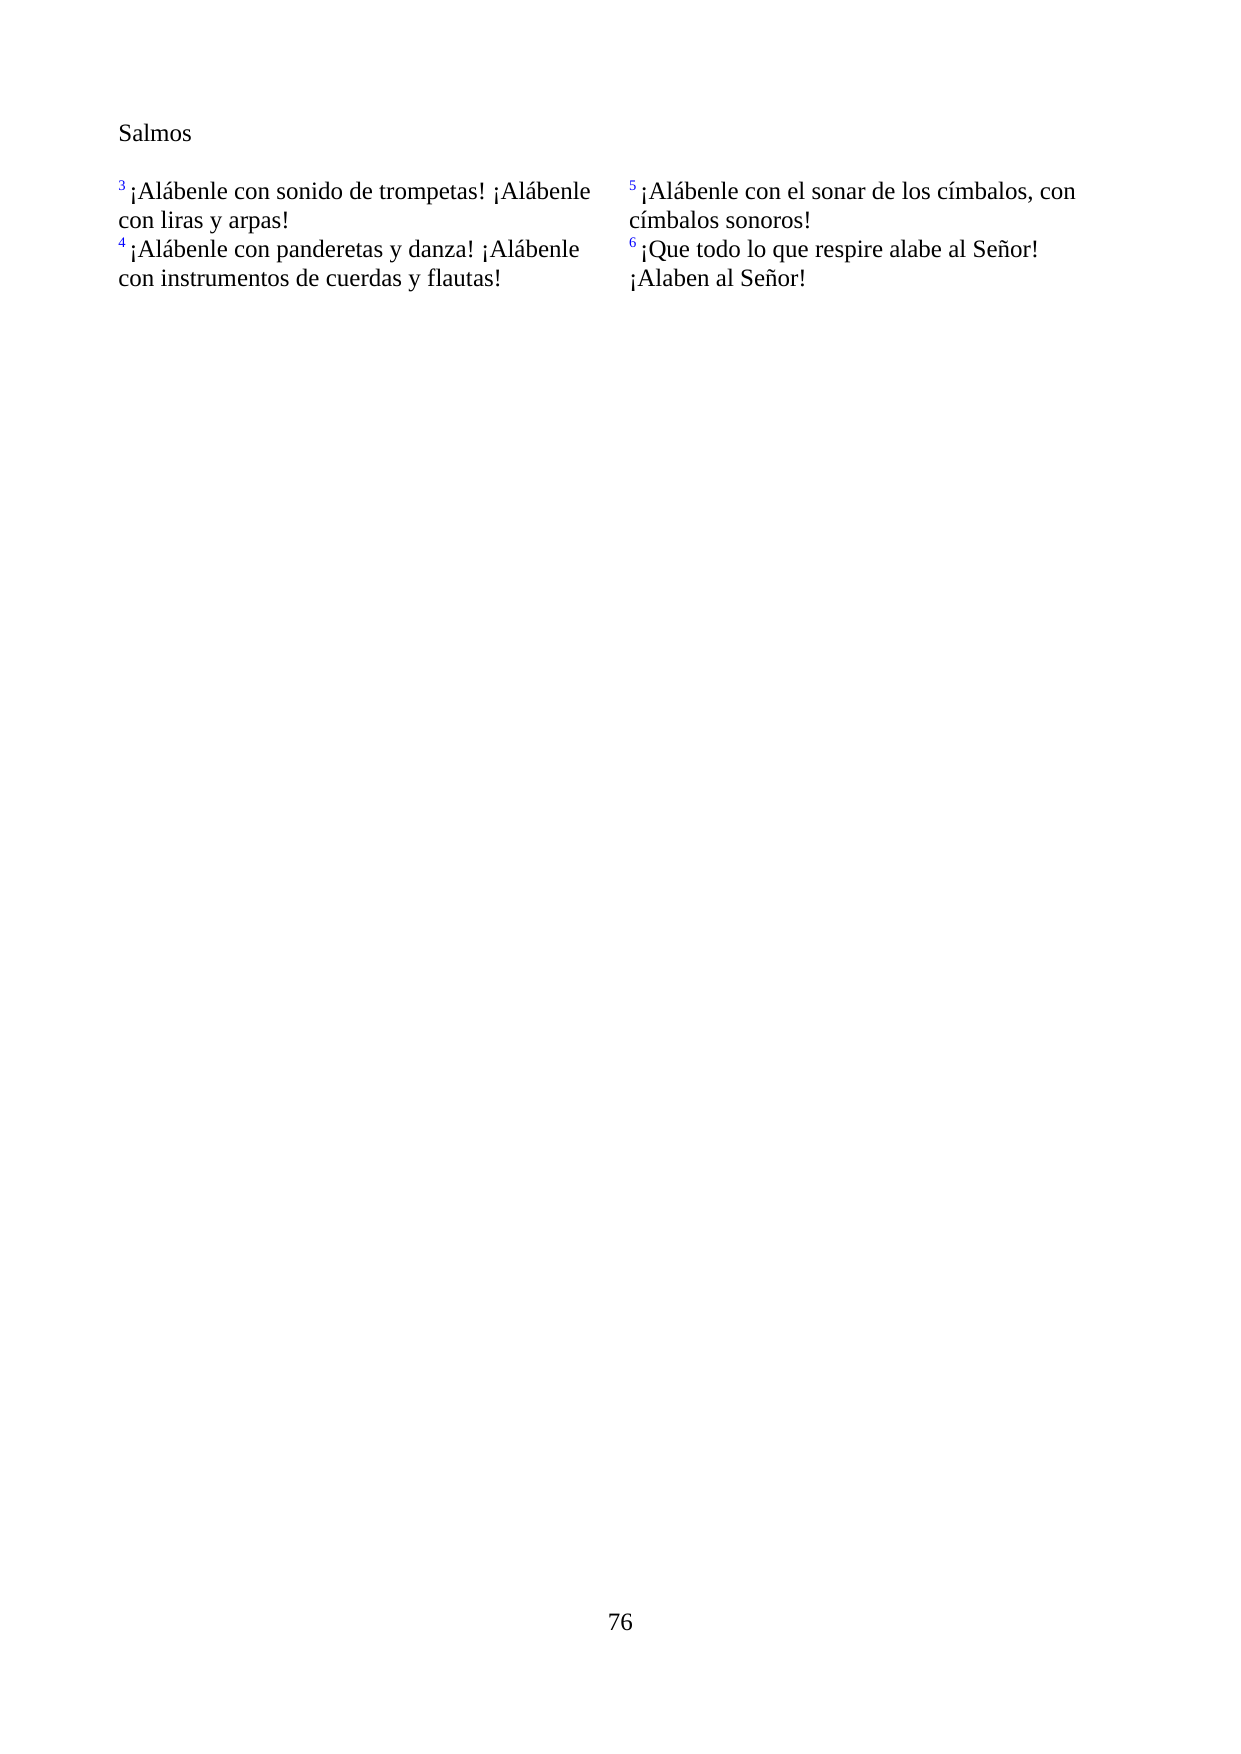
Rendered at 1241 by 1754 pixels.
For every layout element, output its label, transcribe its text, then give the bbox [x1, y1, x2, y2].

text 5 ¡Alábenle con el sonar de los címbalos, con címbalos sonoros! [629, 176, 1122, 234]
text 3 ¡Alábenle con sonido de trompetas! ¡Alábenle con liras y arpas! [118, 176, 611, 234]
text 4 ¡Alábenle con panderetas y danza! ¡Alábenle con instrumentos de cuerdas y flautas! [118, 234, 611, 291]
text 6 ¡Que todo lo que respire alabe al Señor! ¡Alaben al Señor! [629, 234, 1122, 291]
